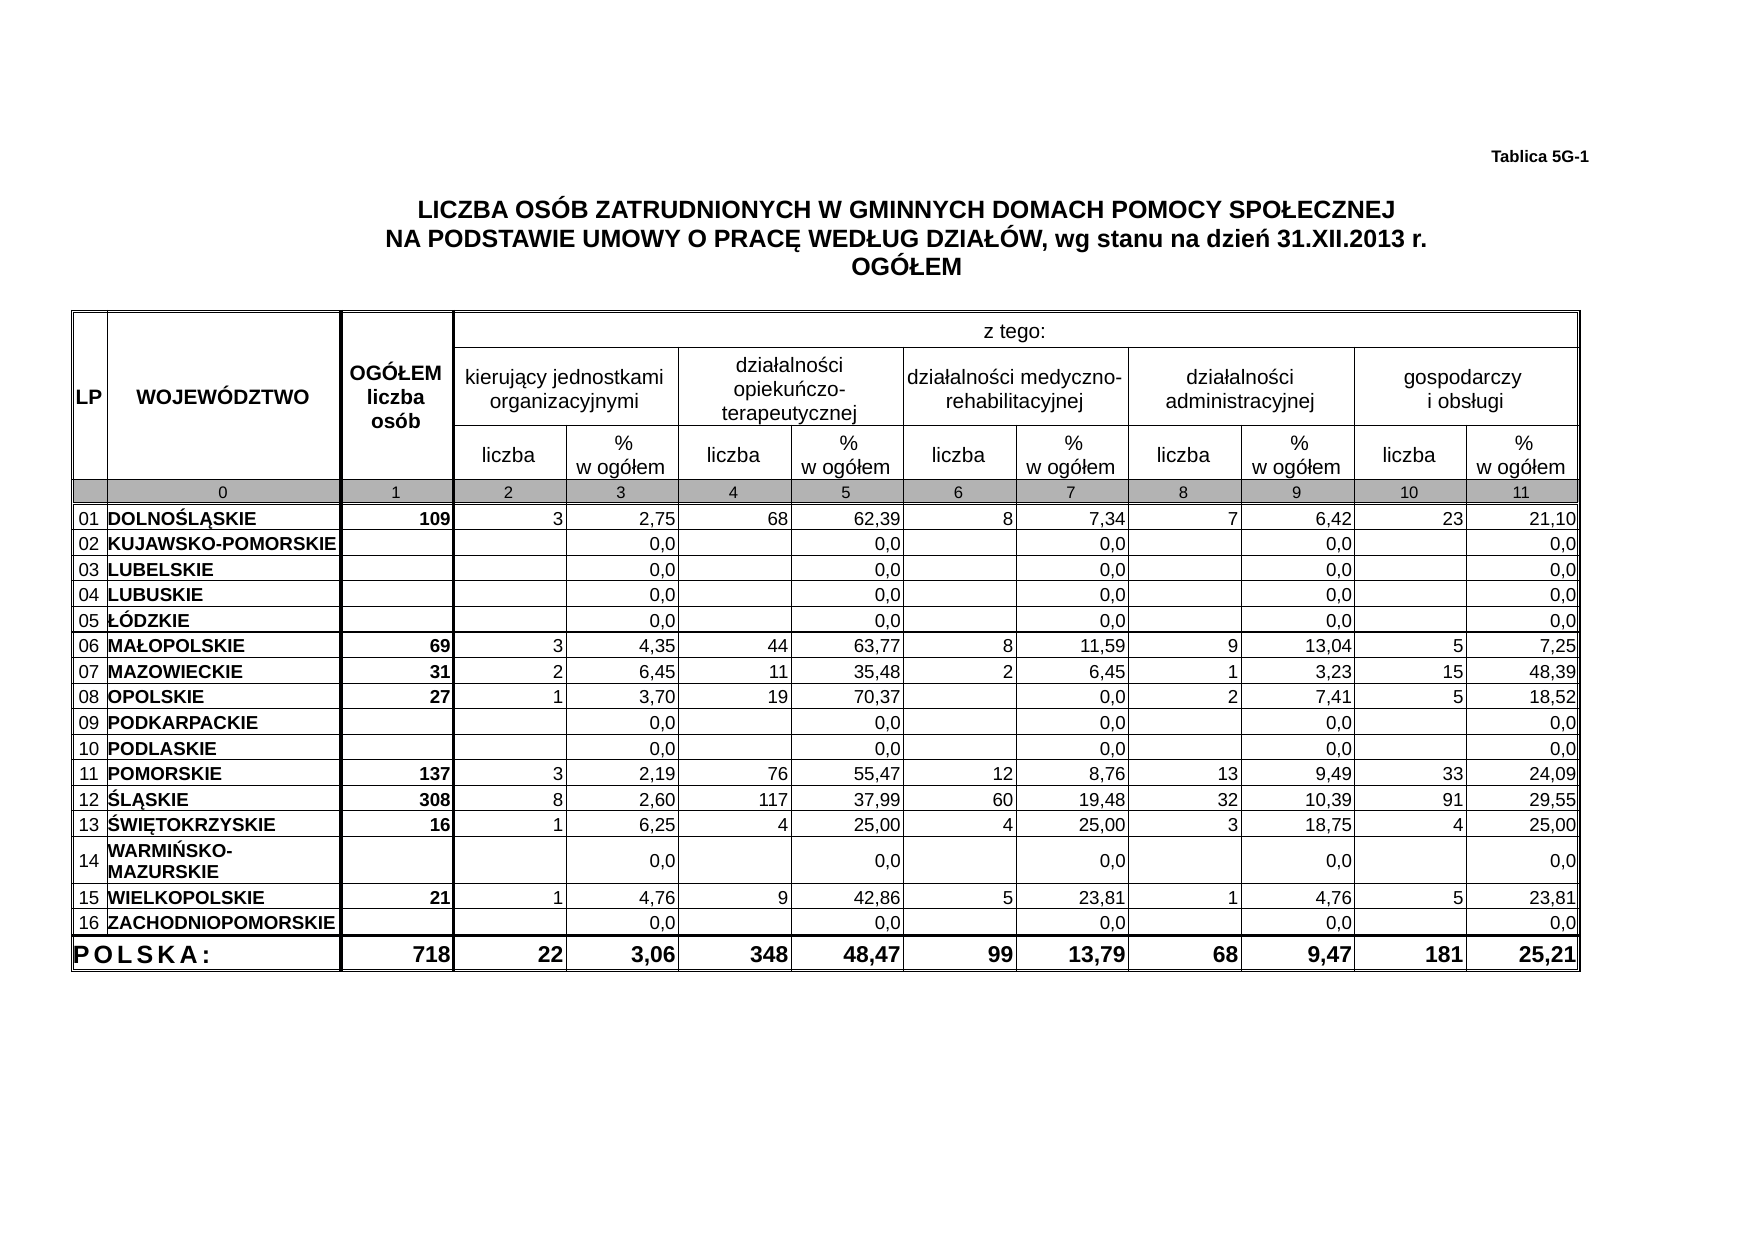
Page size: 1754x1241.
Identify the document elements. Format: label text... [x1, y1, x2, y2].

table_cell 0,0 [1242, 607, 1354, 631]
table_cell % w ogółem [1242, 426, 1354, 478]
table_cell 0,0 [792, 735, 903, 759]
table_cell 70,37 [792, 684, 903, 708]
subtitle NA PODSTAWIE UMOWY O PRACĘ WEDŁUG DZIAŁÓW, wg stanu na dzień 31.XII.2013 r. [148, 223, 1665, 252]
table_header OGÓŁEM liczba osób [343, 313, 452, 478]
table_cell 137 [343, 760, 452, 784]
table_cell 3,23 [1242, 658, 1354, 682]
table_cell OPOLSKIE [108, 684, 339, 708]
table_cell [1355, 837, 1466, 883]
table_cell 8,76 [1017, 760, 1128, 784]
table_cell 4,76 [1242, 884, 1354, 908]
table_cell 9,47 [1242, 937, 1354, 968]
table_cell 27 [343, 684, 452, 708]
table_cell 4 [1355, 811, 1466, 836]
table_cell 0,0 [792, 607, 903, 631]
table_cell % w ogółem [567, 426, 678, 478]
table_cell 0,0 [1467, 709, 1577, 733]
table_cell 2,19 [567, 760, 678, 784]
table_cell 0,0 [567, 837, 678, 883]
table_cell 2,75 [567, 505, 678, 529]
table_cell liczba [455, 426, 566, 478]
table_cell 5 [792, 480, 903, 502]
table_cell 0,0 [1017, 909, 1128, 934]
table_cell [1129, 709, 1241, 733]
table_cell działalności administracyjnej [1129, 348, 1354, 424]
table_cell 0,0 [1467, 909, 1577, 934]
table_cell 4 [904, 811, 1016, 836]
table_cell 3,70 [567, 684, 678, 708]
text Tablica 5G-1 [73, 147, 1665, 166]
table_cell [904, 530, 1016, 555]
table_cell 35,48 [792, 658, 903, 682]
table_cell 8 [1129, 480, 1241, 502]
table_cell 3 [455, 760, 566, 784]
table_cell 0,0 [1242, 735, 1354, 759]
table_cell 2,60 [567, 786, 678, 810]
table_header z tego: [455, 313, 1577, 347]
table_cell 0,0 [1242, 709, 1354, 733]
table_cell 1 [1129, 884, 1241, 908]
table_cell 10,39 [1242, 786, 1354, 810]
table_cell 19 [679, 684, 791, 708]
table_cell 25,21 [1467, 937, 1577, 968]
table_cell 9,49 [1242, 760, 1354, 784]
table_cell 13 [1129, 760, 1241, 784]
table_cell 0,0 [1017, 837, 1128, 883]
table_cell 08 [74, 684, 107, 708]
table_cell [679, 607, 791, 631]
table_cell 76 [679, 760, 791, 784]
table_cell [455, 530, 566, 555]
table_cell 11,59 [1017, 633, 1128, 657]
table_cell [455, 607, 566, 631]
table_cell PODKARPACKIE [108, 709, 339, 733]
table_cell 3 [455, 633, 566, 657]
subtitle LICZBA OSÓB ZATRUDNIONYCH W GMINNYCH DOMACH POMOCY SPOŁECZNEJ [148, 195, 1665, 223]
table_cell 16 [343, 811, 452, 836]
table_cell 5 [1355, 684, 1466, 708]
table_cell 12 [74, 786, 107, 810]
table_cell 1 [455, 684, 566, 708]
table_cell 4 [679, 480, 791, 502]
table_cell 42,86 [792, 884, 903, 908]
table_cell % w ogółem [1017, 426, 1128, 478]
table_cell POLSKA: [74, 937, 339, 968]
table_cell 15 [74, 884, 107, 908]
table_cell [343, 837, 452, 883]
table_cell 18,52 [1467, 684, 1577, 708]
table_cell 37,99 [792, 786, 903, 810]
table_cell 25,00 [1017, 811, 1128, 836]
table_cell 10 [74, 735, 107, 759]
table_cell 15 [1355, 658, 1466, 682]
table_cell 7 [1129, 505, 1241, 529]
table_cell 0,0 [1017, 556, 1128, 580]
table_cell 2 [1129, 684, 1241, 708]
table_cell 0,0 [1467, 837, 1577, 883]
table_cell 6 [904, 480, 1016, 502]
table_cell 21 [343, 884, 452, 908]
table_cell [1355, 581, 1466, 606]
table_cell [1129, 556, 1241, 580]
table_cell [679, 909, 791, 934]
table_cell 0,0 [567, 556, 678, 580]
table_cell [74, 480, 107, 502]
table_cell 0,0 [792, 530, 903, 555]
table_cell [1355, 530, 1466, 555]
table_cell % w ogółem [792, 426, 903, 478]
table_cell [904, 607, 1016, 631]
table_cell 0,0 [792, 909, 903, 934]
table_cell 348 [679, 937, 791, 968]
table_cell [1355, 556, 1466, 580]
table_cell 2 [455, 658, 566, 682]
table_cell 09 [74, 709, 107, 733]
table_cell 9 [1129, 633, 1241, 657]
table_cell 24,09 [1467, 760, 1577, 784]
table_cell [455, 735, 566, 759]
table_cell 5 [1355, 884, 1466, 908]
table_cell ŁÓDZKIE [108, 607, 339, 631]
table_cell liczba [1355, 426, 1466, 478]
table_cell 109 [343, 505, 452, 529]
table_cell 68 [1129, 937, 1241, 968]
table_cell 1 [343, 480, 452, 502]
table_cell [1129, 837, 1241, 883]
table_cell [904, 684, 1016, 708]
table_cell [455, 556, 566, 580]
table_cell działalności opiekuńczo-terapeutycznej [679, 348, 903, 424]
table_cell 91 [1355, 786, 1466, 810]
table_cell 13 [74, 811, 107, 836]
table_cell 308 [343, 786, 452, 810]
table_cell 1 [1129, 658, 1241, 682]
table_cell [679, 735, 791, 759]
table_cell 16 [74, 909, 107, 934]
table_cell 62,39 [792, 505, 903, 529]
table_cell [455, 581, 566, 606]
table_cell 10 [1355, 480, 1466, 502]
table_cell 0,0 [1242, 581, 1354, 606]
table_cell 0,0 [1467, 581, 1577, 606]
table_cell 23,81 [1017, 884, 1128, 908]
table_cell [343, 530, 452, 555]
table_cell 0,0 [792, 581, 903, 606]
table_cell 19,48 [1017, 786, 1128, 810]
table_cell 48,39 [1467, 658, 1577, 682]
table_cell 21,10 [1467, 505, 1577, 529]
subtitle OGÓŁEM [148, 252, 1665, 281]
table_cell 44 [679, 633, 791, 657]
table_cell 0,0 [1017, 684, 1128, 708]
table_cell 1 [455, 884, 566, 908]
table_cell 2 [904, 658, 1016, 682]
table_cell 6,45 [1017, 658, 1128, 682]
table_cell 0 [108, 480, 339, 502]
table_cell 4,35 [567, 633, 678, 657]
table_header WOJEWÓDZTWO [108, 313, 339, 478]
table_cell ZACHODNIOPOMORSKIE [108, 909, 339, 934]
table_cell [1129, 909, 1241, 934]
table_cell MAZOWIECKIE [108, 658, 339, 682]
table_cell 11 [679, 658, 791, 682]
table_cell 0,0 [1017, 735, 1128, 759]
table_cell % w ogółem [1467, 426, 1577, 478]
table_cell 31 [343, 658, 452, 682]
table_cell 22 [455, 937, 566, 968]
table_cell 0,0 [1467, 607, 1577, 631]
table_cell 13,04 [1242, 633, 1354, 657]
table_cell [904, 735, 1016, 759]
table_cell działalności medyczno-rehabilitacyjnej [904, 348, 1128, 424]
table_cell 3,06 [567, 937, 678, 968]
table_cell gospodarczy i obsługi [1355, 348, 1577, 424]
table_header LP [74, 313, 107, 478]
table_cell 0,0 [567, 709, 678, 733]
table_cell 0,0 [792, 556, 903, 580]
table_cell [1129, 581, 1241, 606]
table_cell 99 [904, 937, 1016, 968]
table_cell liczba [904, 426, 1016, 478]
table_cell 0,0 [792, 709, 903, 733]
table_cell WIELKOPOLSKIE [108, 884, 339, 908]
table_cell [343, 909, 452, 934]
table_cell 8 [904, 633, 1016, 657]
table_cell 0,0 [567, 607, 678, 631]
table_cell 4 [679, 811, 791, 836]
table_cell 11 [74, 760, 107, 784]
table_cell 06 [74, 633, 107, 657]
table_cell 0,0 [1242, 909, 1354, 934]
table_cell 0,0 [567, 530, 678, 555]
table_cell 4,76 [567, 884, 678, 908]
table_cell 07 [74, 658, 107, 682]
table_cell [1355, 909, 1466, 934]
table_cell 18,75 [1242, 811, 1354, 836]
table_cell liczba [679, 426, 791, 478]
table_cell 0,0 [567, 581, 678, 606]
table_cell [455, 837, 566, 883]
table_cell [904, 837, 1016, 883]
table_cell [343, 556, 452, 580]
table_cell [904, 909, 1016, 934]
table_cell 25,00 [1467, 811, 1577, 836]
table_cell [343, 735, 452, 759]
table_cell 6,25 [567, 811, 678, 836]
table_cell 25,00 [792, 811, 903, 836]
table_cell 0,0 [1242, 837, 1354, 883]
table_cell [679, 556, 791, 580]
table_cell [679, 530, 791, 555]
table_cell 48,47 [792, 937, 903, 968]
table_cell [1129, 530, 1241, 555]
table_cell 60 [904, 786, 1016, 810]
table_cell [904, 556, 1016, 580]
table_cell 5 [1355, 633, 1466, 657]
table_cell 04 [74, 581, 107, 606]
table_cell 02 [74, 530, 107, 555]
table_cell 7 [1017, 480, 1128, 502]
table_cell [343, 709, 452, 733]
table_cell 03 [74, 556, 107, 580]
table_cell 14 [74, 837, 107, 883]
table_cell POMORSKIE [108, 760, 339, 784]
table_cell 7,34 [1017, 505, 1128, 529]
table_cell LUBELSKIE [108, 556, 339, 580]
table_cell [679, 837, 791, 883]
table_cell kierujący jednostkami organizacyjnymi [455, 348, 678, 424]
table_cell [679, 709, 791, 733]
table_cell [1129, 735, 1241, 759]
table_cell 8 [904, 505, 1016, 529]
table_cell 0,0 [1467, 556, 1577, 580]
table_cell 0,0 [1467, 735, 1577, 759]
table_cell KUJAWSKO-POMORSKIE [108, 530, 339, 555]
table_cell 0,0 [1242, 530, 1354, 555]
table_cell 05 [74, 607, 107, 631]
table_cell LUBUSKIE [108, 581, 339, 606]
table_cell [1129, 607, 1241, 631]
table_cell [1355, 709, 1466, 733]
table_cell 2 [455, 480, 566, 502]
table_cell 68 [679, 505, 791, 529]
table_cell 1 [455, 811, 566, 836]
table_cell 7,25 [1467, 633, 1577, 657]
table_cell 5 [904, 884, 1016, 908]
table_cell 23 [1355, 505, 1466, 529]
table_cell [1355, 735, 1466, 759]
table_cell 33 [1355, 760, 1466, 784]
table_cell [679, 581, 791, 606]
table_cell 13,79 [1017, 937, 1128, 968]
table_cell MAŁOPOLSKIE [108, 633, 339, 657]
table_cell 11 [1467, 480, 1577, 502]
table_cell 12 [904, 760, 1016, 784]
table_cell 23,81 [1467, 884, 1577, 908]
table_cell PODLASKIE [108, 735, 339, 759]
table_cell 9 [1242, 480, 1354, 502]
table_cell 32 [1129, 786, 1241, 810]
table_cell [904, 581, 1016, 606]
table_cell 0,0 [792, 837, 903, 883]
table_cell 0,0 [1017, 607, 1128, 631]
table_cell 6,45 [567, 658, 678, 682]
table_cell 718 [343, 937, 452, 968]
table_cell 6,42 [1242, 505, 1354, 529]
table_cell 0,0 [567, 735, 678, 759]
table_cell 0,0 [1242, 556, 1354, 580]
table_cell 3 [567, 480, 678, 502]
table_cell [1355, 607, 1466, 631]
table_cell [343, 581, 452, 606]
table_cell [455, 709, 566, 733]
table_cell DOLNOŚLĄSKIE [108, 505, 339, 529]
table_cell 0,0 [1017, 709, 1128, 733]
table_cell [904, 709, 1016, 733]
table_cell [455, 909, 566, 934]
table_cell 117 [679, 786, 791, 810]
table_cell 0,0 [1017, 530, 1128, 555]
table_cell 63,77 [792, 633, 903, 657]
table_cell 0,0 [567, 909, 678, 934]
table_cell 3 [1129, 811, 1241, 836]
table_cell ŚLĄSKIE [108, 786, 339, 810]
table_cell 69 [343, 633, 452, 657]
table_cell ŚWIĘTOKRZYSKIE [108, 811, 339, 836]
table_cell 7,41 [1242, 684, 1354, 708]
table_cell 181 [1355, 937, 1466, 968]
table_cell 01 [74, 505, 107, 529]
table_cell 29,55 [1467, 786, 1577, 810]
table_cell liczba [1129, 426, 1241, 478]
table_cell 55,47 [792, 760, 903, 784]
table_cell [343, 607, 452, 631]
table_cell WARMIŃSKO-MAZURSKIE [108, 837, 339, 883]
table_cell 3 [455, 505, 566, 529]
table_cell 0,0 [1467, 530, 1577, 555]
table_cell 8 [455, 786, 566, 810]
table_cell 0,0 [1017, 581, 1128, 606]
table_cell 9 [679, 884, 791, 908]
